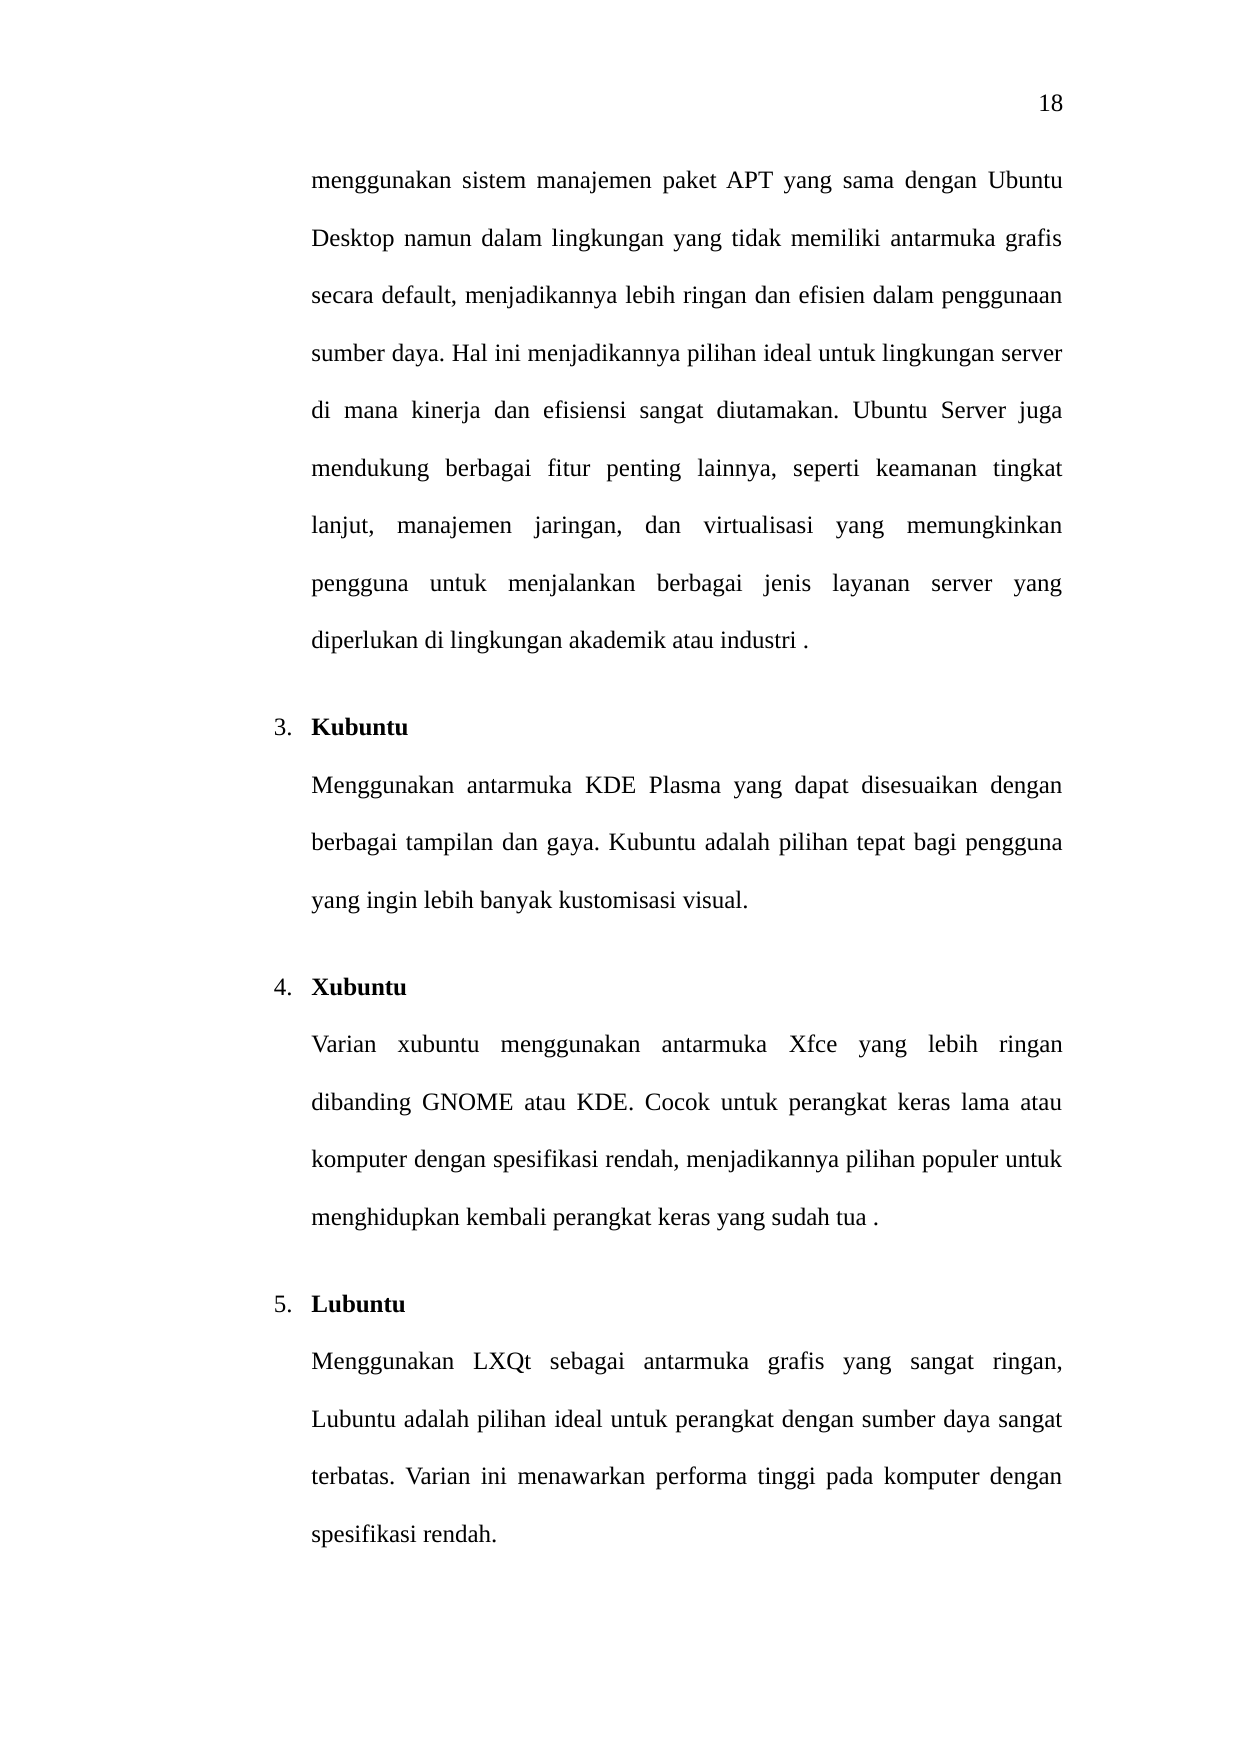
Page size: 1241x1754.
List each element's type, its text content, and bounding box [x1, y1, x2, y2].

list Lubuntu Menggunakan LXQt sebagai antarmuka grafis yang sangat ringan, Lubuntu adalah pilihan ideal untuk perangkat dengan sumber daya sangat terbatas. Varian ini menawarkan performa tinggi pada komputer dengan spesifikasi rendah. [274, 1289, 1063, 1547]
list menggunakan sistem manajemen paket APT yang sama dengan Ubuntu Desktop namun dalam lingkungan yang tidak memiliki antarmuka grafis secara default, menjadikannya lebih ringan dan efisien dalam penggunaan sumber daya. Hal ini menjadikannya pilihan ideal untuk lingkungan server di mana kinerja dan efisiensi sangat diutamakan. Ubuntu Server juga mendukung berbagai fitur penting lainnya, seperti keamanan tingkat lanjut, manajemen jaringan, dan virtualisasi yang memungkinkan pengguna untuk menjalankan berbagai jenis layanan server yang diperlukan di lingkungan akademik atau industri . [274, 165, 1063, 654]
list Xubuntu Varian xubuntu menggunakan antarmuka Xfce yang lebih ringan dibanding GNOME atau KDE. Cocok untuk perangkat keras lama atau komputer dengan spesifikasi rendah, menjadikannya pilihan populer untuk menghidupkan kembali perangkat keras yang sudah tua . [274, 972, 1063, 1231]
list Kubuntu Menggunakan antarmuka KDE Plasma yang dapat disesuaikan dengan berbagai tampilan dan gaya. Kubuntu adalah pilihan tepat bagi pengguna yang ingin lebih banyak kustomisasi visual. [274, 712, 1063, 913]
